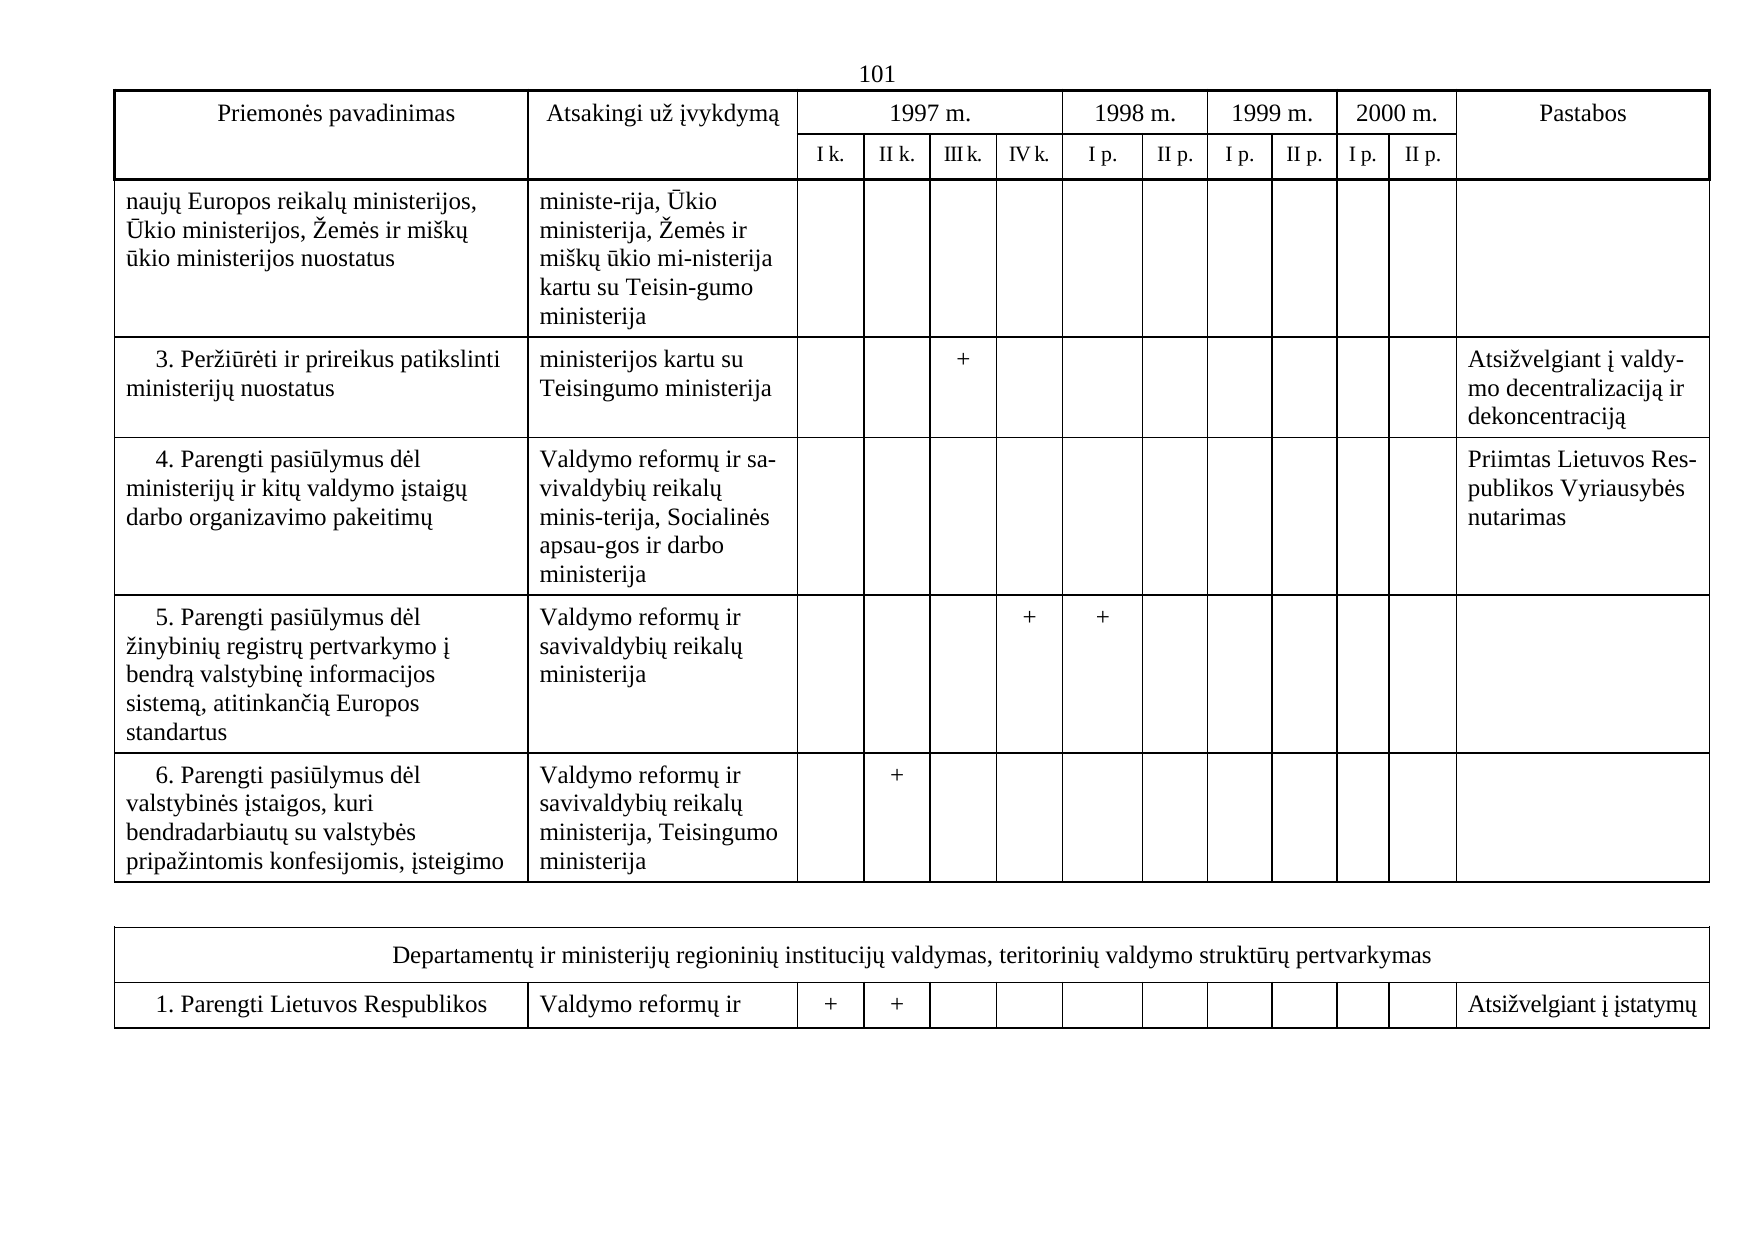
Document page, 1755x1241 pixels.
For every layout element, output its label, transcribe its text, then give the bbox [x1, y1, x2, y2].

table_cell [931, 596, 996, 752]
table_header Priemonės pavadinimas [116, 92, 527, 133]
table_cell [931, 181, 996, 336]
table_cell [930, 883, 996, 926]
table_header Pastabos [1457, 92, 1708, 133]
table_cell [1143, 181, 1207, 336]
table_cell [1390, 983, 1456, 1027]
table_cell Atsižvelgiant į valdy-mo decentralizaciją ir dekoncentraciją [1457, 338, 1709, 436]
table_cell [798, 181, 863, 336]
table_cell [1338, 181, 1388, 336]
table_cell [1273, 983, 1336, 1027]
table_cell 1. Parengti Lietuvos Respublikos [115, 983, 527, 1027]
table_cell [1338, 596, 1388, 752]
table_cell Valdymo reformų ir savivaldybių reikalų ministerija [529, 596, 797, 752]
table_cell [1273, 338, 1336, 436]
table_header Atsakingi už įvykdymą [529, 92, 797, 133]
table_cell II k. [865, 135, 929, 178]
table_cell + [798, 983, 863, 1027]
table_cell [997, 338, 1062, 436]
table_cell [997, 983, 1062, 1027]
table_cell naujų Europos reikalų ministerijos, Ūkio ministerijos, Žemės ir miškų ūkio ministerijos nuostatus [115, 181, 527, 336]
table_cell [1337, 883, 1389, 926]
table_cell + [865, 754, 929, 881]
table_cell [1273, 438, 1336, 594]
table_cell Valdymo reformų ir sa-vivaldybių reikalų minis-terija, Socialinės apsau-gos ir darbo ministerija [529, 438, 797, 594]
table_cell [1208, 754, 1271, 881]
table_cell [1390, 596, 1456, 752]
table_cell [864, 883, 930, 926]
table_cell [1063, 438, 1142, 594]
table_cell [798, 438, 863, 594]
table_cell [1390, 181, 1456, 336]
table_cell [931, 754, 996, 881]
table_cell [116, 133, 527, 178]
table_cell [1457, 133, 1708, 178]
table_cell [865, 181, 929, 336]
table_cell [931, 438, 996, 594]
table_cell IV k. [997, 135, 1062, 178]
table_header 1997 m. [798, 92, 1062, 133]
table_cell [1063, 181, 1142, 336]
table_cell [865, 438, 929, 594]
table_cell I k. [798, 135, 863, 178]
table_cell III k. [931, 135, 996, 178]
table_cell [1208, 438, 1271, 594]
table_cell [529, 133, 797, 178]
table_cell I p. [1208, 135, 1271, 178]
table_cell II p. [1273, 135, 1336, 178]
table_cell [1273, 754, 1336, 881]
table_cell [1273, 596, 1336, 752]
table_cell II p. [1390, 135, 1456, 178]
table_cell ministe-rija, Ūkio ministerija, Žemės ir miškų ūkio mi-nisterija kartu su Teisin-gumo ministerija [529, 181, 797, 336]
table_cell Priimtas Lietuvos Res-publikos Vyriausybės nutarimas [1457, 438, 1709, 594]
table_cell [798, 596, 863, 752]
table_cell [1063, 338, 1142, 436]
table_cell [797, 883, 864, 926]
table_cell [996, 883, 1063, 926]
table_cell [1272, 883, 1337, 926]
table_cell [1143, 754, 1207, 881]
table_cell [997, 754, 1062, 881]
table_header 1999 m. [1208, 92, 1336, 133]
table_cell + [865, 983, 929, 1027]
table_cell [1143, 983, 1207, 1027]
table_cell [1143, 883, 1207, 926]
table_cell [1390, 438, 1456, 594]
table_cell [1390, 754, 1456, 881]
table_cell [865, 596, 929, 752]
table_cell [528, 883, 797, 926]
table_cell + [931, 338, 996, 436]
table_cell [1063, 754, 1142, 881]
table_cell Valdymo reformų ir savivaldybių reikalų ministerija, Teisingumo ministerija [529, 754, 797, 881]
table_cell + [997, 596, 1062, 752]
table_cell [1389, 883, 1456, 926]
table_cell [1338, 983, 1388, 1027]
table_cell [1207, 883, 1272, 926]
table_cell [1457, 754, 1709, 881]
table_cell [1338, 338, 1388, 436]
table_cell [865, 338, 929, 436]
table_header 1998 m. [1063, 92, 1207, 133]
table_cell [1456, 883, 1709, 926]
table_cell [1338, 438, 1388, 594]
table_cell Atsižvelgiant į įstatymų [1457, 983, 1709, 1027]
table_cell [997, 438, 1062, 594]
table_cell [115, 883, 528, 926]
table_cell [997, 181, 1062, 336]
table_cell [1063, 983, 1142, 1027]
table_header 2000 m. [1338, 92, 1456, 133]
table_cell + [1063, 596, 1142, 752]
table_cell [1390, 338, 1456, 436]
table_cell [1208, 181, 1271, 336]
table_cell [1457, 181, 1709, 336]
table_cell 5. Parengti pasiūlymus dėl žinybinių registrų pertvarkymo į bendrą valstybinę informacijos sistemą, atitinkančią Europos standartus [115, 596, 527, 752]
table_cell 4. Parengti pasiūlymus dėl ministerijų ir kitų valdymo įstaigų darbo organizavimo pakeitimų [115, 438, 527, 594]
table_cell [1143, 338, 1207, 436]
table_cell [1338, 754, 1388, 881]
table_cell [1208, 983, 1271, 1027]
table_cell Departamentų ir ministerijų regioninių institucijų valdymas, teritorinių valdymo struktūrų pertvarkymas [115, 928, 1709, 982]
table_cell [1457, 596, 1709, 752]
table_cell [1143, 438, 1207, 594]
table_cell Valdymo reformų ir [529, 983, 797, 1027]
table_cell 3. Peržiūrėti ir prireikus patikslinti ministerijų nuostatus [115, 338, 527, 436]
table_cell [798, 754, 863, 881]
table_cell [1273, 181, 1336, 336]
table_cell [1063, 883, 1143, 926]
table_cell I p. [1338, 135, 1388, 178]
table_cell [931, 983, 996, 1027]
table_cell ministerijos kartu su Teisingumo ministerija [529, 338, 797, 436]
table_cell [1143, 596, 1207, 752]
table_cell 6. Parengti pasiūlymus dėl valstybinės įstaigos, kuri bendradarbiautų su valstybės pripažintomis konfesijomis, įsteigimo [115, 754, 527, 881]
table_cell [1208, 338, 1271, 436]
table_cell [1208, 596, 1271, 752]
table_cell I p. [1063, 135, 1142, 178]
table_cell II p. [1143, 135, 1207, 178]
table_cell [798, 338, 863, 436]
